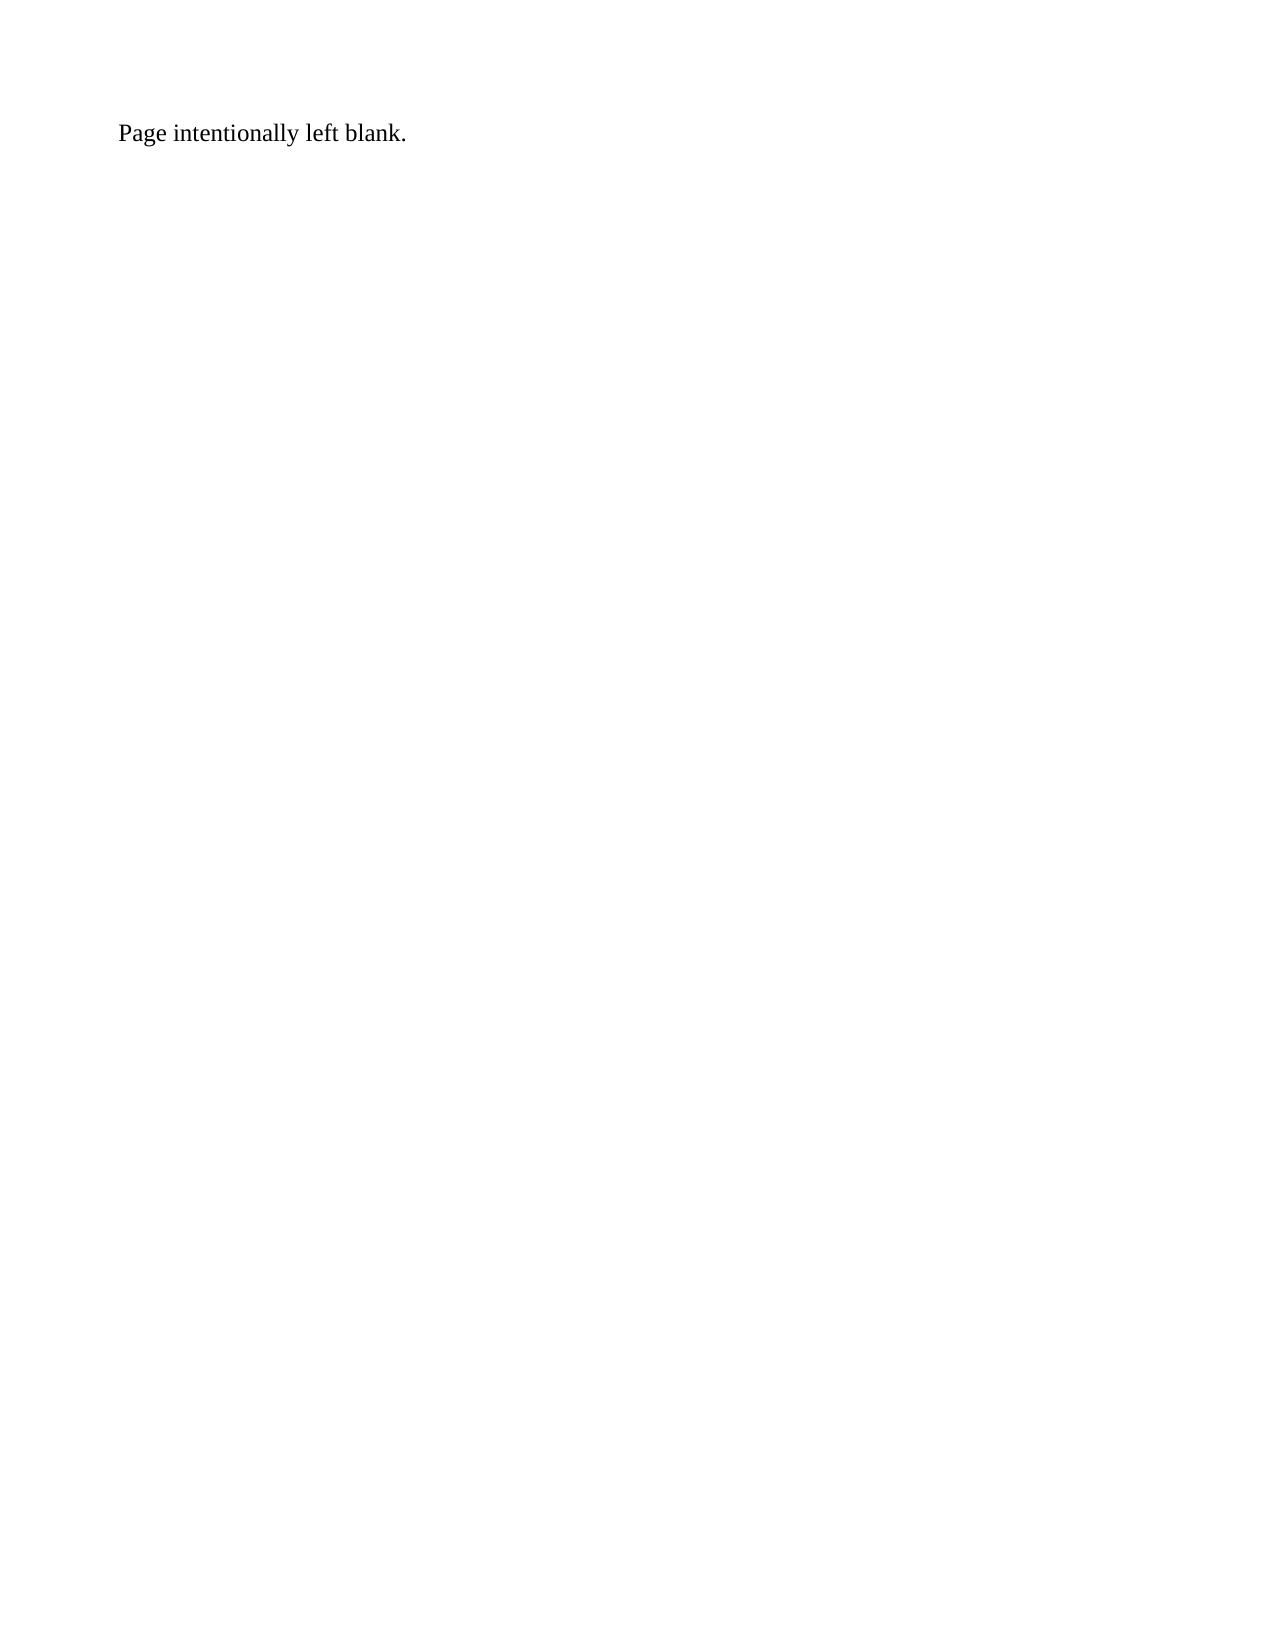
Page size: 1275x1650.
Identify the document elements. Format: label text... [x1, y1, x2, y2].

text Page intentionally left blank. [118, 118, 1157, 147]
